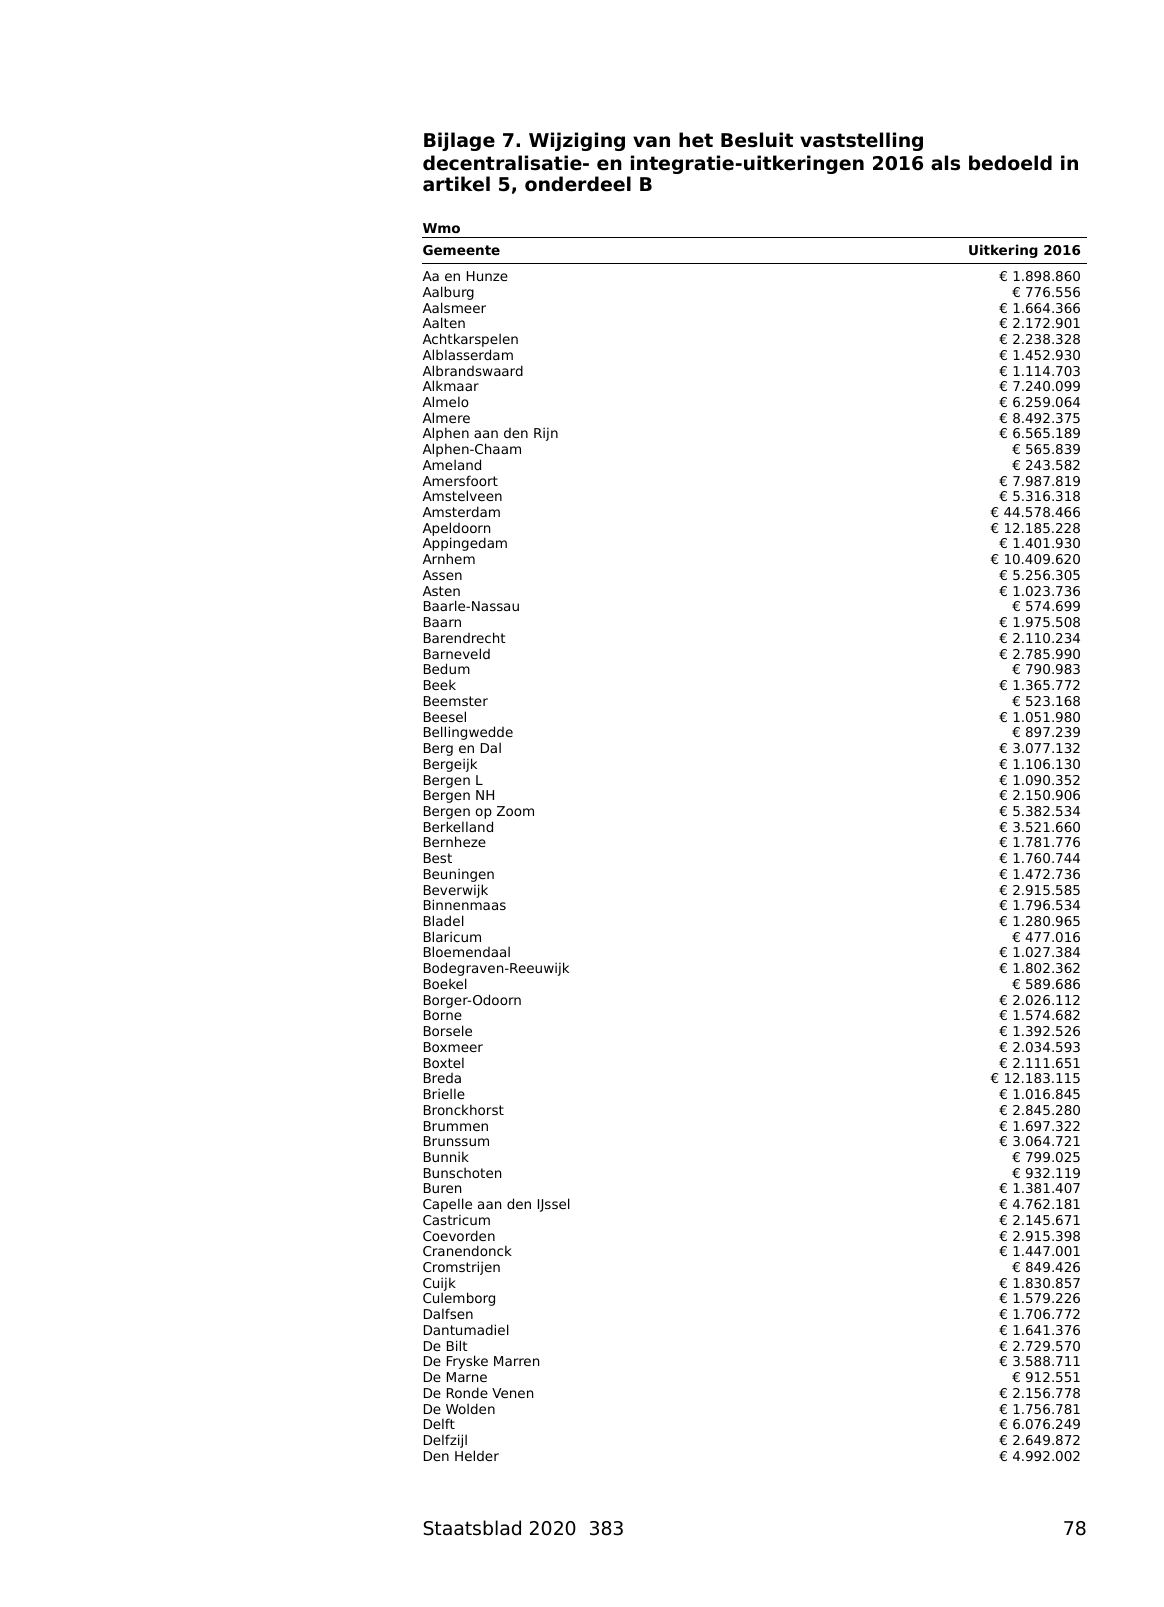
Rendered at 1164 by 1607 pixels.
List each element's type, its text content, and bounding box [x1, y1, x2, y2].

table_cell Bergen op Zoom [422, 804, 754, 819]
table_cell Alphen-Chaam [422, 442, 754, 458]
table_cell € 589.686 [754, 977, 1087, 992]
table_cell Berkelland [422, 820, 754, 835]
table_cell € 1.114.703 [754, 363, 1087, 379]
table_cell € 1.027.384 [754, 945, 1087, 961]
table_cell Appingedam [422, 536, 754, 552]
table_cell Ameland [422, 458, 754, 473]
table_cell Baarn [422, 615, 754, 631]
table_cell Baarle-Nassau [422, 599, 754, 615]
table_cell Breda [422, 1071, 754, 1087]
table_cell € 565.839 [754, 442, 1087, 458]
table_cell Barendrecht [422, 631, 754, 646]
table_cell Beuningen [422, 867, 754, 882]
table_cell Amsterdam [422, 505, 754, 521]
table_cell € 1.781.776 [754, 835, 1087, 851]
table_cell € 2.845.280 [754, 1103, 1087, 1118]
table_cell € 1.447.001 [754, 1244, 1087, 1260]
table_cell Bergen L [422, 772, 754, 788]
table_cell Uitkering 2016 [754, 238, 1087, 263]
table_cell € 1.023.736 [754, 584, 1087, 599]
table_cell € 12.185.228 [754, 521, 1087, 536]
table_cell € 932.119 [754, 1166, 1087, 1181]
table_cell € 1.898.860 [754, 264, 1087, 285]
table_cell € 1.106.130 [754, 757, 1087, 772]
table_cell € 2.034.593 [754, 1040, 1087, 1055]
table_cell Bunschoten [422, 1166, 754, 1181]
table_cell € 1.472.736 [754, 867, 1087, 882]
table_cell € 1.697.322 [754, 1118, 1087, 1134]
table_cell Dalfsen [422, 1307, 754, 1323]
table_cell € 2.915.398 [754, 1229, 1087, 1244]
table_cell € 6.076.249 [754, 1417, 1087, 1433]
table_cell Castricum [422, 1213, 754, 1228]
table_cell € 6.259.064 [754, 395, 1087, 411]
table_cell Bladel [422, 914, 754, 929]
table_cell Binnenmaas [422, 898, 754, 914]
table_cell Aalsmeer [422, 300, 754, 316]
table_cell € 1.706.772 [754, 1307, 1087, 1323]
table_cell Amstelveen [422, 489, 754, 505]
table_cell Bellingwedde [422, 725, 754, 741]
table_cell Coevorden [422, 1229, 754, 1244]
table_cell Cromstrijen [422, 1260, 754, 1276]
table_cell Bergeijk [422, 757, 754, 772]
table_cell € 2.156.778 [754, 1386, 1087, 1401]
table_cell € 799.025 [754, 1150, 1087, 1166]
table_cell € 2.026.112 [754, 993, 1087, 1008]
table_cell € 1.280.965 [754, 914, 1087, 929]
table_cell Almelo [422, 395, 754, 411]
table_cell Assen [422, 568, 754, 583]
table_cell € 4.762.181 [754, 1197, 1087, 1213]
table_cell € 2.729.570 [754, 1339, 1087, 1354]
table_cell € 5.256.305 [754, 568, 1087, 583]
table_cell Best [422, 851, 754, 867]
table_cell € 10.409.620 [754, 552, 1087, 568]
table_cell € 7.240.099 [754, 379, 1087, 395]
table_cell € 574.699 [754, 599, 1087, 615]
table_cell € 1.090.352 [754, 772, 1087, 788]
table_cell € 1.365.772 [754, 678, 1087, 694]
table_cell Den Helder [422, 1449, 754, 1464]
table_cell Boxtel [422, 1055, 754, 1071]
table_cell Blaricum [422, 930, 754, 945]
table_cell De Bilt [422, 1339, 754, 1354]
table_cell € 1.392.526 [754, 1024, 1087, 1040]
table_cell Amersfoort [422, 474, 754, 489]
table_cell Borsele [422, 1024, 754, 1040]
table_cell Bodegraven-Reeuwijk [422, 961, 754, 977]
table_cell € 1.381.407 [754, 1181, 1087, 1197]
table_cell Arnhem [422, 552, 754, 568]
table_cell € 790.983 [754, 662, 1087, 678]
table_cell € 523.168 [754, 694, 1087, 709]
table_cell € 1.579.226 [754, 1291, 1087, 1307]
table_cell Aalburg [422, 285, 754, 300]
table_cell Beverwijk [422, 883, 754, 898]
table_cell € 2.111.651 [754, 1055, 1087, 1071]
table_cell Beesel [422, 709, 754, 725]
table_cell € 8.492.375 [754, 411, 1087, 426]
table_cell € 912.551 [754, 1370, 1087, 1386]
table_cell € 3.064.721 [754, 1134, 1087, 1150]
table_cell € 1.802.362 [754, 961, 1087, 977]
table_cell Cranendonck [422, 1244, 754, 1260]
table_cell Barneveld [422, 646, 754, 662]
table_cell € 3.521.660 [754, 820, 1087, 835]
table_cell Aalten [422, 316, 754, 332]
table_cell € 2.150.906 [754, 788, 1087, 804]
table_cell Alblasserdam [422, 348, 754, 363]
table_cell € 12.183.115 [754, 1071, 1087, 1087]
table_cell Apeldoorn [422, 521, 754, 536]
table_cell € 1.760.744 [754, 851, 1087, 867]
table_cell € 1.664.366 [754, 300, 1087, 316]
table_cell € 2.238.328 [754, 332, 1087, 348]
table_cell € 2.915.585 [754, 883, 1087, 898]
table_cell € 1.641.376 [754, 1323, 1087, 1338]
table_cell Capelle aan den IJssel [422, 1197, 754, 1213]
table_cell De Wolden [422, 1401, 754, 1417]
table_cell Boekel [422, 977, 754, 992]
table_cell Brummen [422, 1118, 754, 1134]
table_cell De Marne [422, 1370, 754, 1386]
table_cell Beemster [422, 694, 754, 709]
table_cell De Ronde Venen [422, 1386, 754, 1401]
table_cell Delfzijl [422, 1433, 754, 1449]
table_cell Cuijk [422, 1276, 754, 1291]
table_cell Bunnik [422, 1150, 754, 1166]
table_cell € 2.145.671 [754, 1213, 1087, 1228]
table_cell € 2.649.872 [754, 1433, 1087, 1449]
table_cell Bergen NH [422, 788, 754, 804]
table_cell Almere [422, 411, 754, 426]
table_cell € 6.565.189 [754, 426, 1087, 442]
table_cell Borne [422, 1008, 754, 1024]
table_cell € 477.016 [754, 930, 1087, 945]
table_cell Bernheze [422, 835, 754, 851]
table_cell € 7.987.819 [754, 474, 1087, 489]
table_cell Berg en Dal [422, 741, 754, 757]
table_cell Alkmaar [422, 379, 754, 395]
table_cell € 2.785.990 [754, 646, 1087, 662]
table_cell € 897.239 [754, 725, 1087, 741]
table_cell € 3.588.711 [754, 1354, 1087, 1370]
table_cell Asten [422, 584, 754, 599]
table_cell Bloemendaal [422, 945, 754, 961]
table_cell € 1.016.845 [754, 1087, 1087, 1103]
table_cell Dantumadiel [422, 1323, 754, 1338]
table_header Wmo [422, 221, 1087, 237]
table_cell € 44.578.466 [754, 505, 1087, 521]
table_cell € 3.077.132 [754, 741, 1087, 757]
table_cell € 2.172.901 [754, 316, 1087, 332]
table_cell Gemeente [422, 238, 754, 263]
table_cell Achtkarspelen [422, 332, 754, 348]
table_cell € 2.110.234 [754, 631, 1087, 646]
table_cell € 849.426 [754, 1260, 1087, 1276]
table_cell Brunssum [422, 1134, 754, 1150]
table_cell € 1.756.781 [754, 1401, 1087, 1417]
table_cell Buren [422, 1181, 754, 1197]
table_cell € 5.316.318 [754, 489, 1087, 505]
subtitle Bijlage 7. Wijziging van het Besluit vaststelling decentralisatie- en integratie-uitkeringen 2016 als bedoeld in artikel 5, onderdeel B [422, 130, 1087, 196]
table_cell De Fryske Marren [422, 1354, 754, 1370]
table_cell € 1.830.857 [754, 1276, 1087, 1291]
table_cell € 1.401.930 [754, 536, 1087, 552]
table_cell € 1.051.980 [754, 709, 1087, 725]
table_cell Bedum [422, 662, 754, 678]
table_cell Delft [422, 1417, 754, 1433]
table_cell Alphen aan den Rijn [422, 426, 754, 442]
table_cell € 776.556 [754, 285, 1087, 300]
table_cell Boxmeer [422, 1040, 754, 1055]
table_cell Albrandswaard [422, 363, 754, 379]
table_cell Beek [422, 678, 754, 694]
table_cell Borger-Odoorn [422, 993, 754, 1008]
table_cell Aa en Hunze [422, 264, 754, 285]
table_cell € 1.796.534 [754, 898, 1087, 914]
table_cell € 1.574.682 [754, 1008, 1087, 1024]
table_cell € 1.452.930 [754, 348, 1087, 363]
table_cell € 5.382.534 [754, 804, 1087, 819]
table_cell € 243.582 [754, 458, 1087, 473]
table_cell Bronckhorst [422, 1103, 754, 1118]
table_cell € 4.992.002 [754, 1449, 1087, 1464]
table_cell Brielle [422, 1087, 754, 1103]
table_cell € 1.975.508 [754, 615, 1087, 631]
table_cell Culemborg [422, 1291, 754, 1307]
